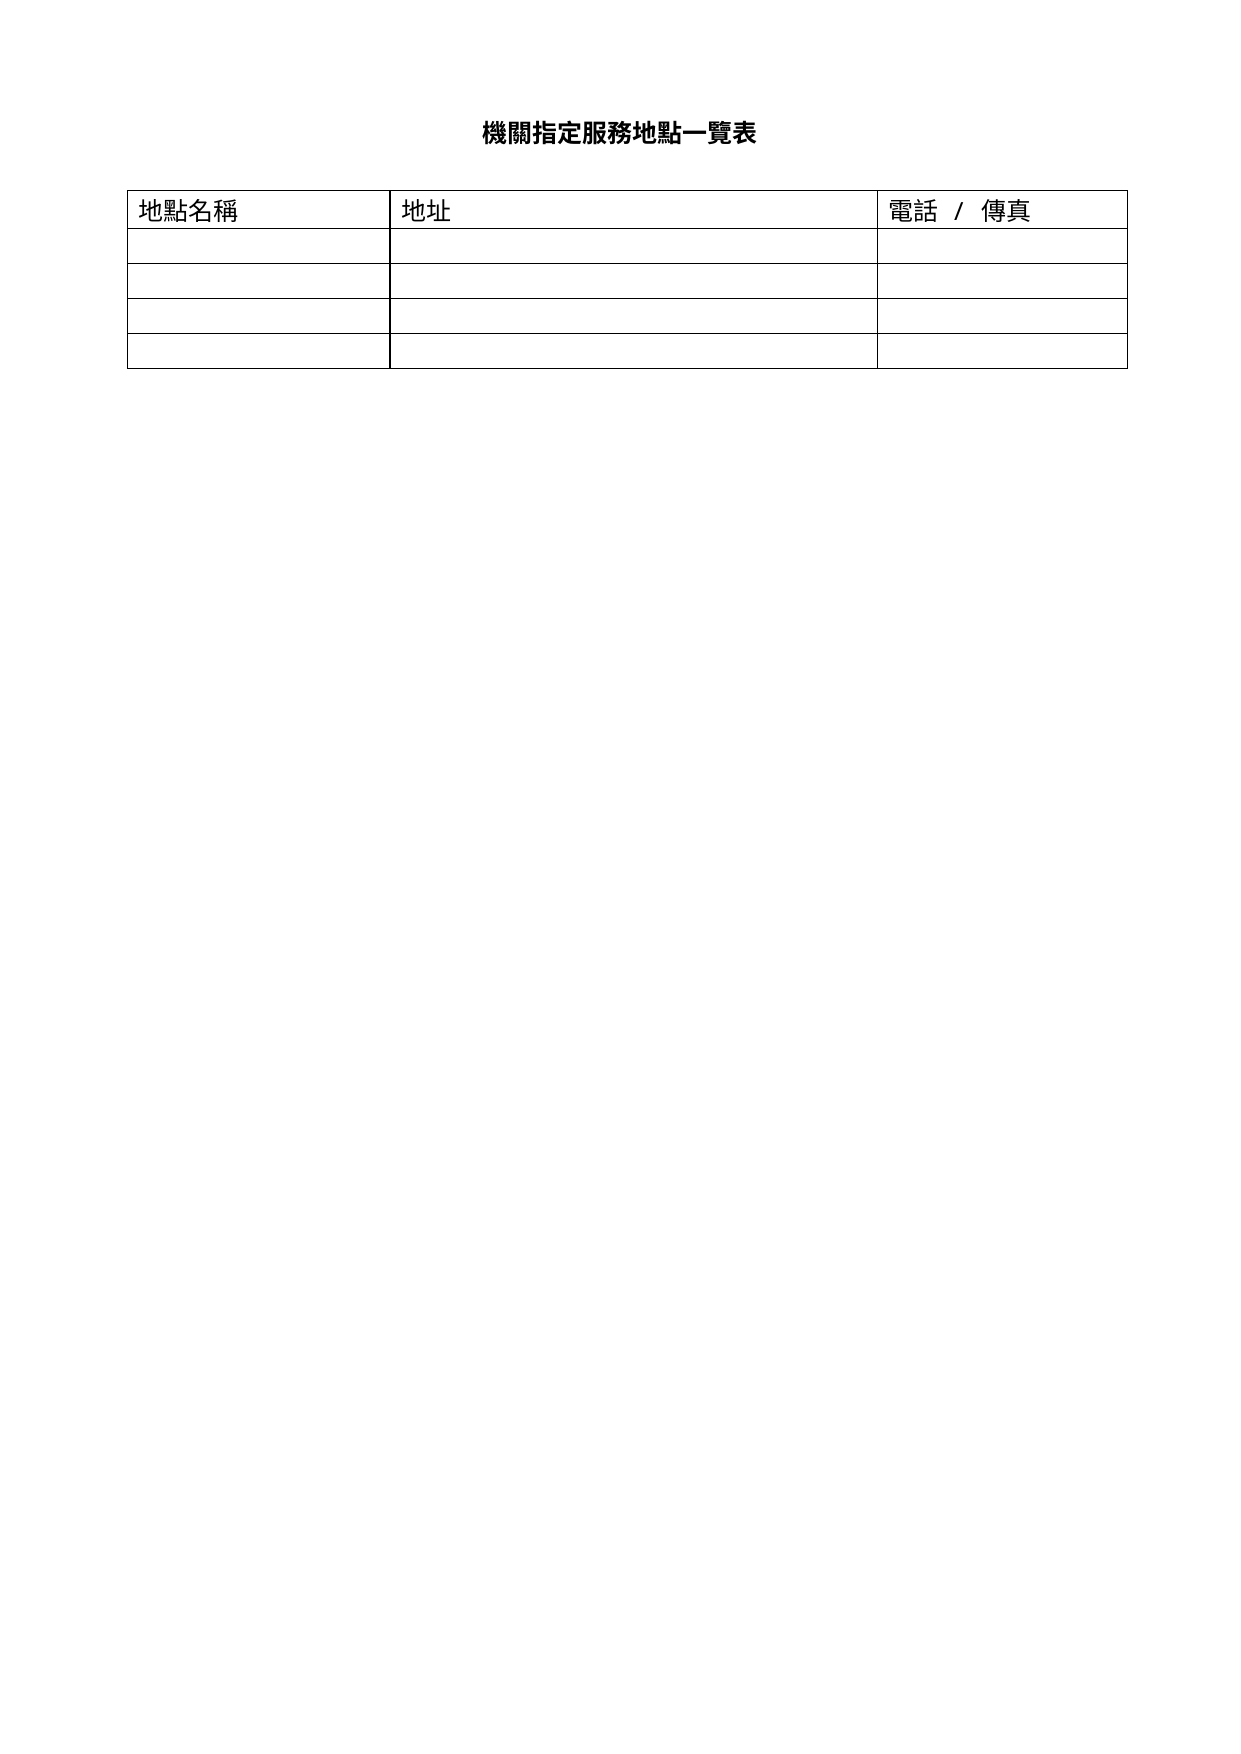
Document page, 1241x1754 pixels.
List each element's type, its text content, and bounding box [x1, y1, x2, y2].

table_cell [878, 299, 1127, 333]
table_cell [128, 229, 389, 263]
table_header 地址 [391, 191, 877, 228]
table_cell [128, 264, 389, 298]
table_cell [391, 229, 877, 263]
table_header 地點名稱 [128, 191, 389, 228]
table_cell [878, 229, 1127, 263]
table_cell [128, 334, 389, 368]
table_cell [878, 264, 1127, 298]
table_header 電話 / 傳真 [878, 191, 1127, 228]
table_cell [128, 299, 389, 333]
table_cell [391, 264, 877, 298]
table_cell [391, 334, 877, 368]
table_cell [391, 299, 877, 333]
table_cell [878, 334, 1127, 368]
subtitle 機關指定服務地點一覽表 [130, 87, 1110, 150]
